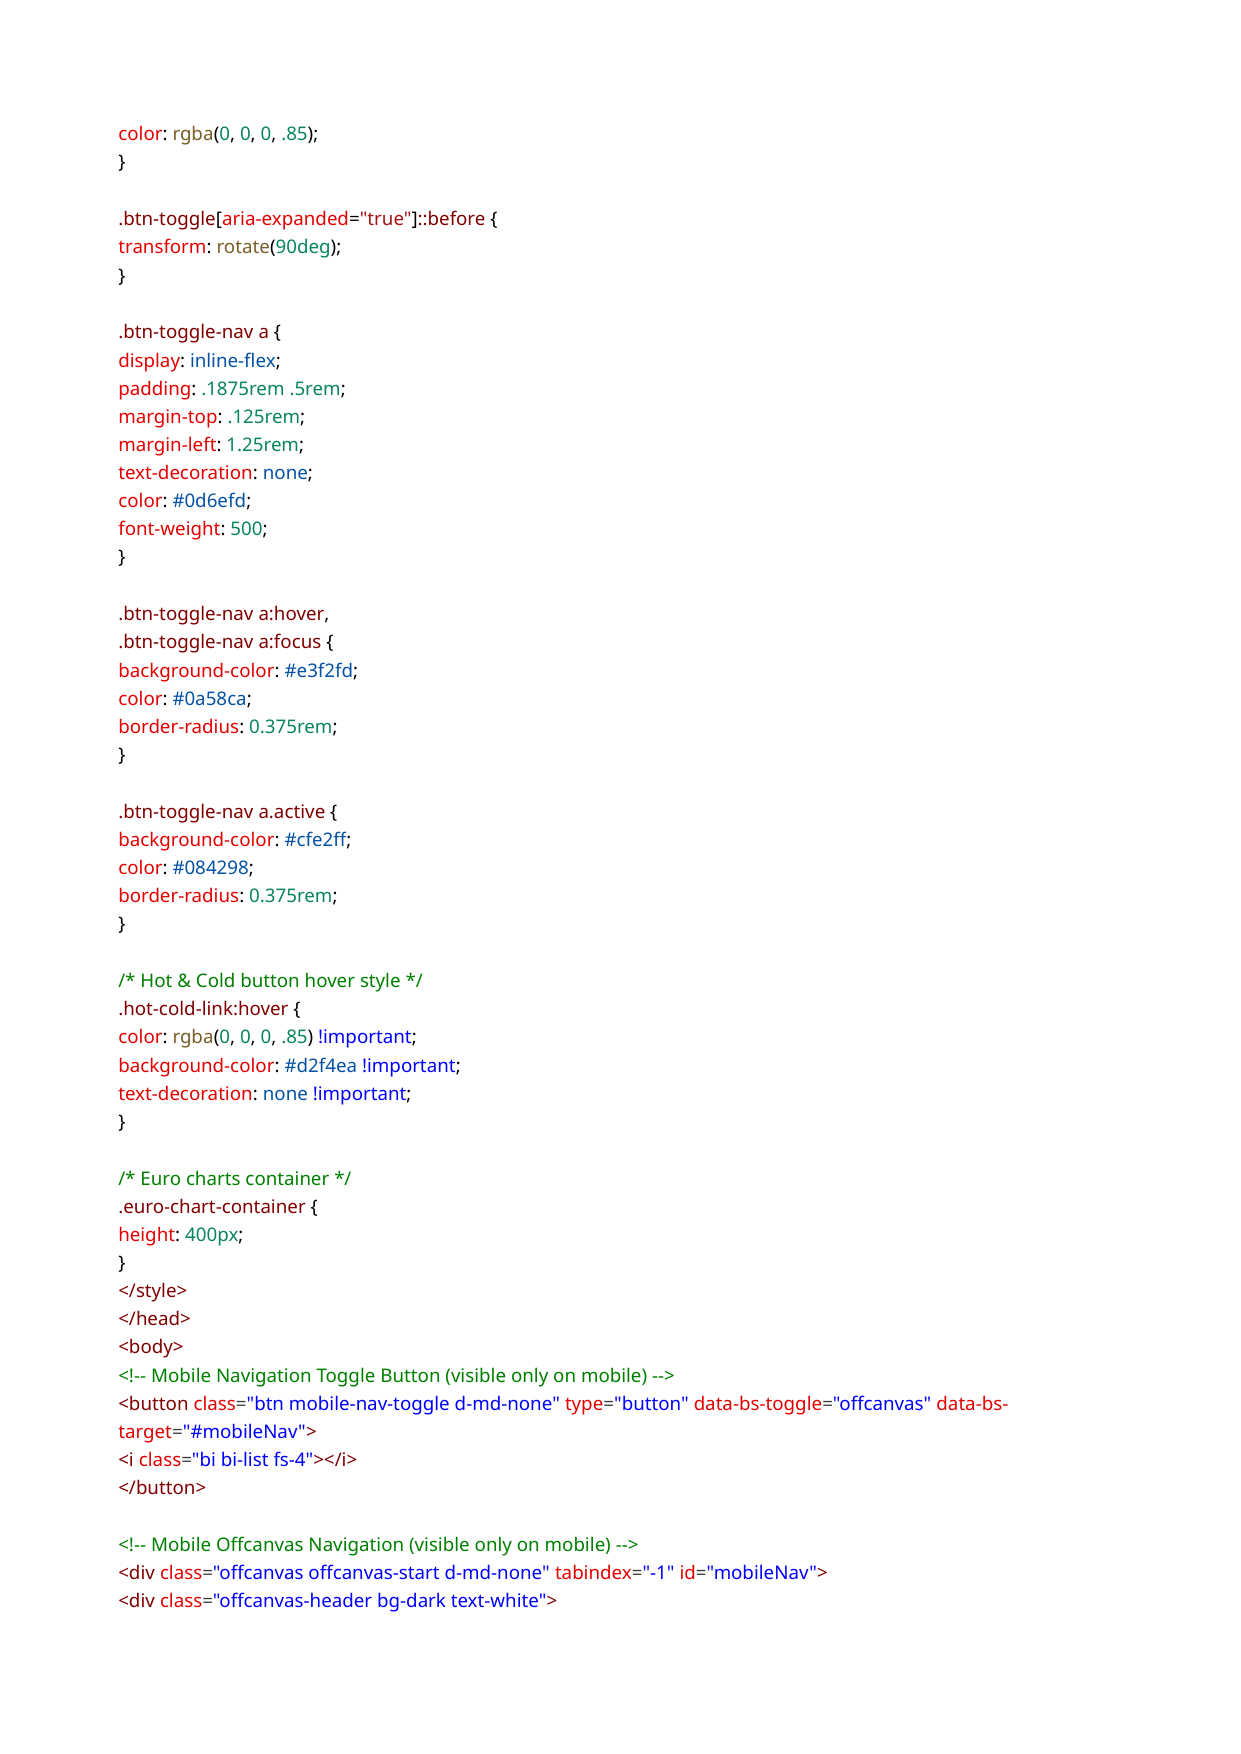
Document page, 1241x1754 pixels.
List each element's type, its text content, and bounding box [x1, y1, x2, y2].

text text-decoration: none !important; [118, 1077, 1122, 1106]
text } [118, 541, 1122, 569]
text } [118, 146, 1122, 174]
text <button class="btn mobile-nav-toggle d-md-none" type="button" data-bs-toggle="offcanvas" data-bs-target="#mobileNav"> [118, 1387, 1122, 1444]
text <div class="offcanvas offcanvas-start d-md-none" tabindex="-1" id="mobileNav"> [118, 1557, 1122, 1585]
text border-radius: 0.375rem; [118, 880, 1122, 908]
text </button> [118, 1472, 1122, 1500]
text color: #0a58ca; [118, 682, 1122, 711]
text } [118, 739, 1122, 767]
text display: inline-flex; [118, 344, 1122, 372]
text color: rgba(0, 0, 0, .85) !important; [118, 1021, 1122, 1049]
text .btn-toggle-nav a.active { [118, 796, 1122, 824]
text /* Hot & Cold button hover style */ [118, 965, 1122, 993]
text </style> [118, 1275, 1122, 1303]
text <i class="bi bi-list fs-4"></i> [118, 1444, 1122, 1472]
text border-radius: 0.375rem; [118, 711, 1122, 739]
text color: rgba(0, 0, 0, .85); [118, 118, 1122, 146]
text .btn-toggle[aria-expanded="true"]::before { [118, 203, 1122, 231]
text <!-- Mobile Offcanvas Navigation (visible only on mobile) --> [118, 1529, 1122, 1557]
text } [118, 908, 1122, 936]
text /* Euro charts container */ [118, 1162, 1122, 1191]
text .euro-chart-container { [118, 1191, 1122, 1219]
text margin-left: 1.25rem; [118, 429, 1122, 457]
text background-color: #d2f4ea !important; [118, 1049, 1122, 1077]
text background-color: #cfe2ff; [118, 824, 1122, 852]
text } [118, 1106, 1122, 1134]
text <div class="offcanvas-header bg-dark text-white"> [118, 1585, 1122, 1613]
text <!-- Mobile Navigation Toggle Button (visible only on mobile) --> [118, 1359, 1122, 1387]
text .hot-cold-link:hover { [118, 993, 1122, 1021]
text .btn-toggle-nav a:focus { [118, 626, 1122, 654]
text height: 400px; [118, 1219, 1122, 1247]
text font-weight: 500; [118, 513, 1122, 541]
text transform: rotate(90deg); [118, 231, 1122, 259]
text background-color: #e3f2fd; [118, 654, 1122, 682]
text .btn-toggle-nav a:hover, [118, 598, 1122, 626]
text margin-top: .125rem; [118, 401, 1122, 429]
text <body> [118, 1331, 1122, 1359]
text padding: .1875rem .5rem; [118, 372, 1122, 401]
text color: #084298; [118, 852, 1122, 880]
text color: #0d6efd; [118, 485, 1122, 513]
text .btn-toggle-nav a { [118, 316, 1122, 344]
text </head> [118, 1303, 1122, 1331]
text } [118, 1247, 1122, 1275]
text } [118, 259, 1122, 287]
text text-decoration: none; [118, 457, 1122, 485]
